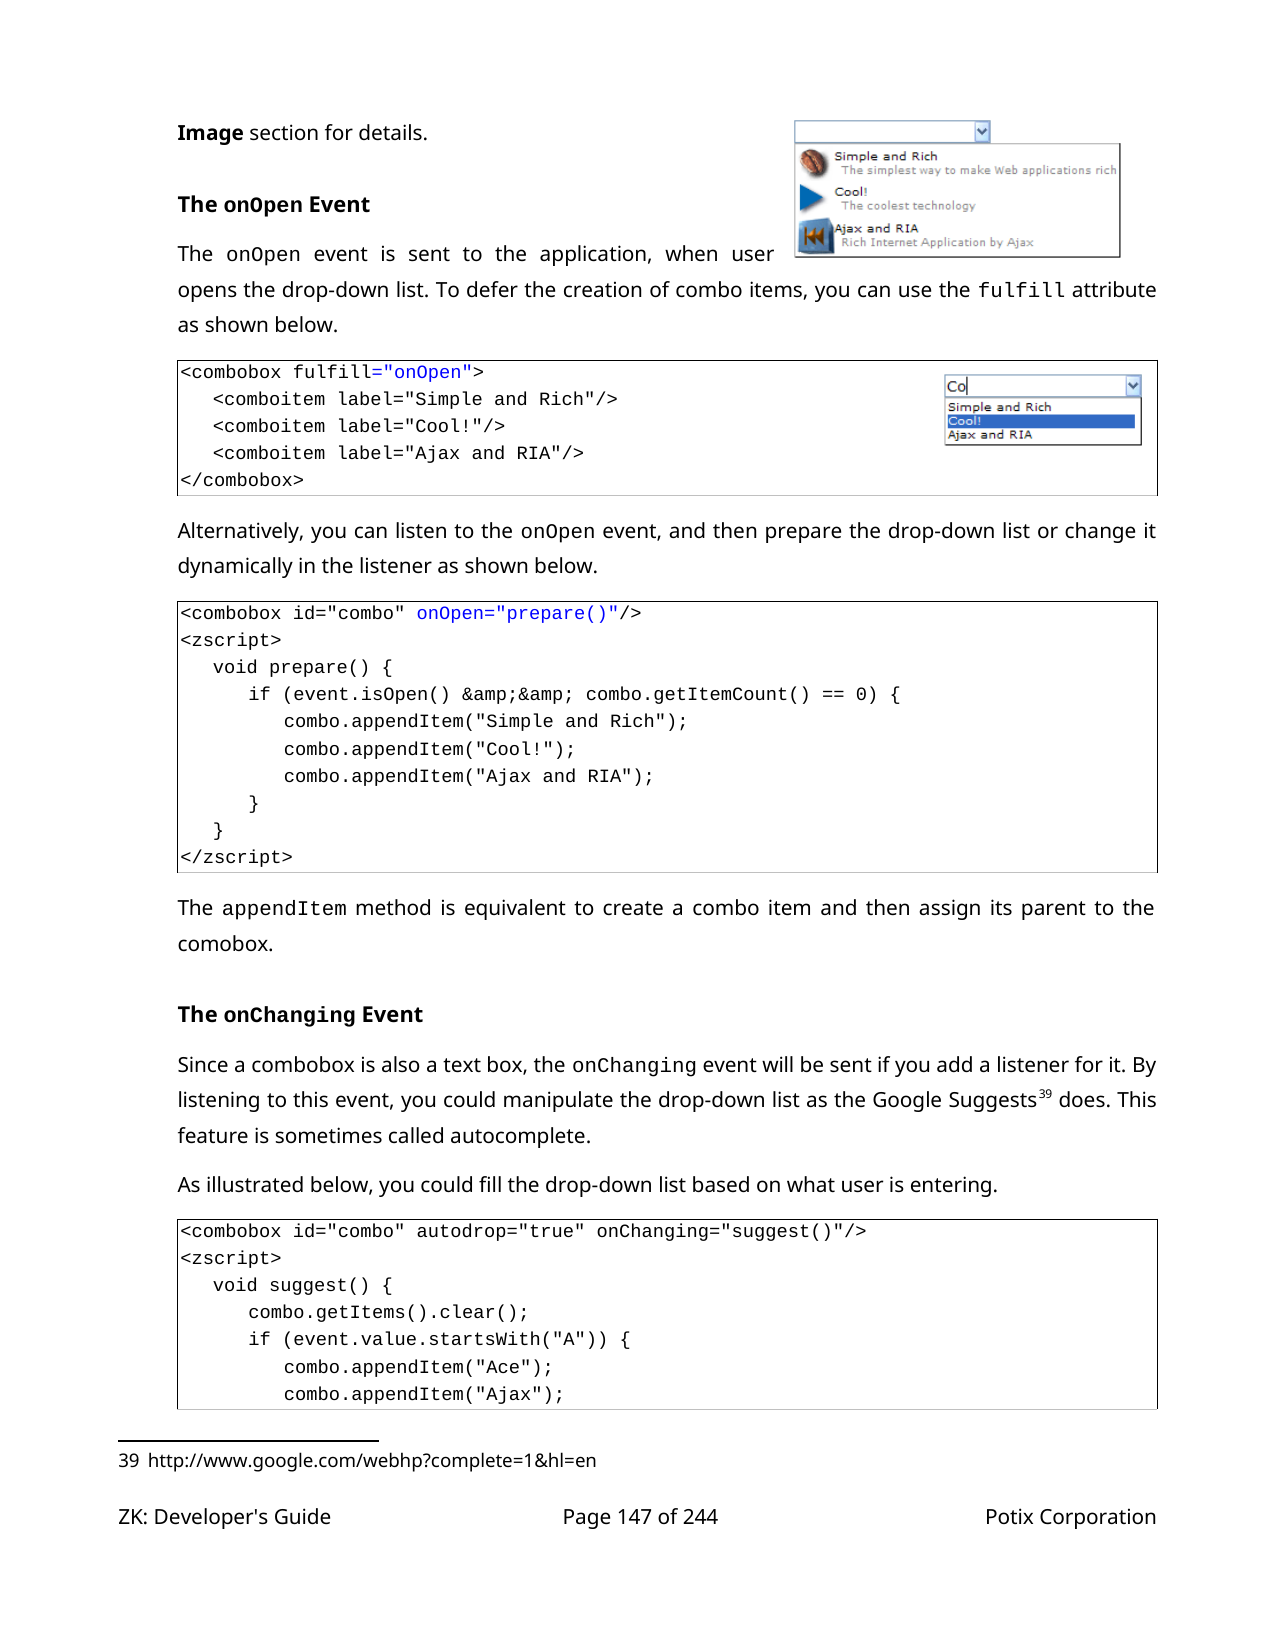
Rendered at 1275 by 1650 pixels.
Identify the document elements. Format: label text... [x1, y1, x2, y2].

text Since a combobox is also a text box, the onChanging event will be sent if you add a listener for it. By listening to this event, you could manipulate the drop-down list as the Google Suggests does. This feature is sometimes called autocomplete. [177, 1050, 1157, 1149]
text Alternatively, you can listen to the onOpen event, and then prepare the drop-down list or change it dynamically in the listener as shown below. [177, 516, 1157, 580]
text combo.appendItem("Ajax and RIA"); [178, 764, 1157, 788]
text As illustrated below, you could fill the drop-down list based on what user is entering. [177, 1170, 1157, 1198]
subtitle [1123, 189, 1157, 219]
subtitle The onChanging Event [177, 999, 1157, 1029]
text http://www.google.com/webhp?complete=1&hl=en [118, 1447, 1157, 1473]
text <comboitem label="Cool!"/> [178, 414, 941, 438]
subtitle The onOpen Event [177, 189, 792, 219]
text if (event.isOpen() &amp;&amp; combo.getItemCount() == 0) { [178, 682, 1157, 706]
text combo.appendItem("Ajax"); [178, 1382, 1157, 1409]
text } [178, 818, 1157, 842]
text The appendItem method is equivalent to create a combo item and then assign its parent to the comobox. [177, 893, 1157, 957]
text <zscript> [178, 628, 1157, 652]
text <combobox id="combo" autodrop="true" onChanging="suggest()"/> [178, 1220, 1157, 1243]
text combo.appendItem("Simple and Rich"); [178, 709, 1157, 733]
picture [792, 118, 1123, 260]
text void prepare() { [178, 655, 1157, 679]
text <combobox fulfill="onOpen"> [178, 361, 1157, 384]
text Image section for details. [177, 118, 792, 146]
text } [178, 791, 1157, 815]
text </zscript> [178, 845, 1157, 872]
text if (event.value.startsWith("A")) { [178, 1327, 1157, 1352]
text <comboitem label="Ajax and RIA"/> [178, 441, 1157, 465]
text <comboitem label="Simple and Rich"/> [178, 387, 941, 411]
text combo.appendItem("Cool!"); [178, 736, 1157, 761]
text <zscript> [178, 1246, 1157, 1270]
text </combobox> [178, 468, 1157, 495]
text <combobox id="combo" onOpen="prepare()"/> [178, 602, 1157, 625]
text The onOpen event is sent to the application, when user opens the drop-down list. To defer the creation of combo items, you can use the fulfill attribute as shown below. [177, 239, 1157, 339]
picture [941, 371, 1150, 449]
text combo.appendItem("Ace"); [178, 1354, 1157, 1379]
text combo.getItems().clear(); [178, 1300, 1157, 1324]
text void suggest() { [178, 1273, 1157, 1297]
